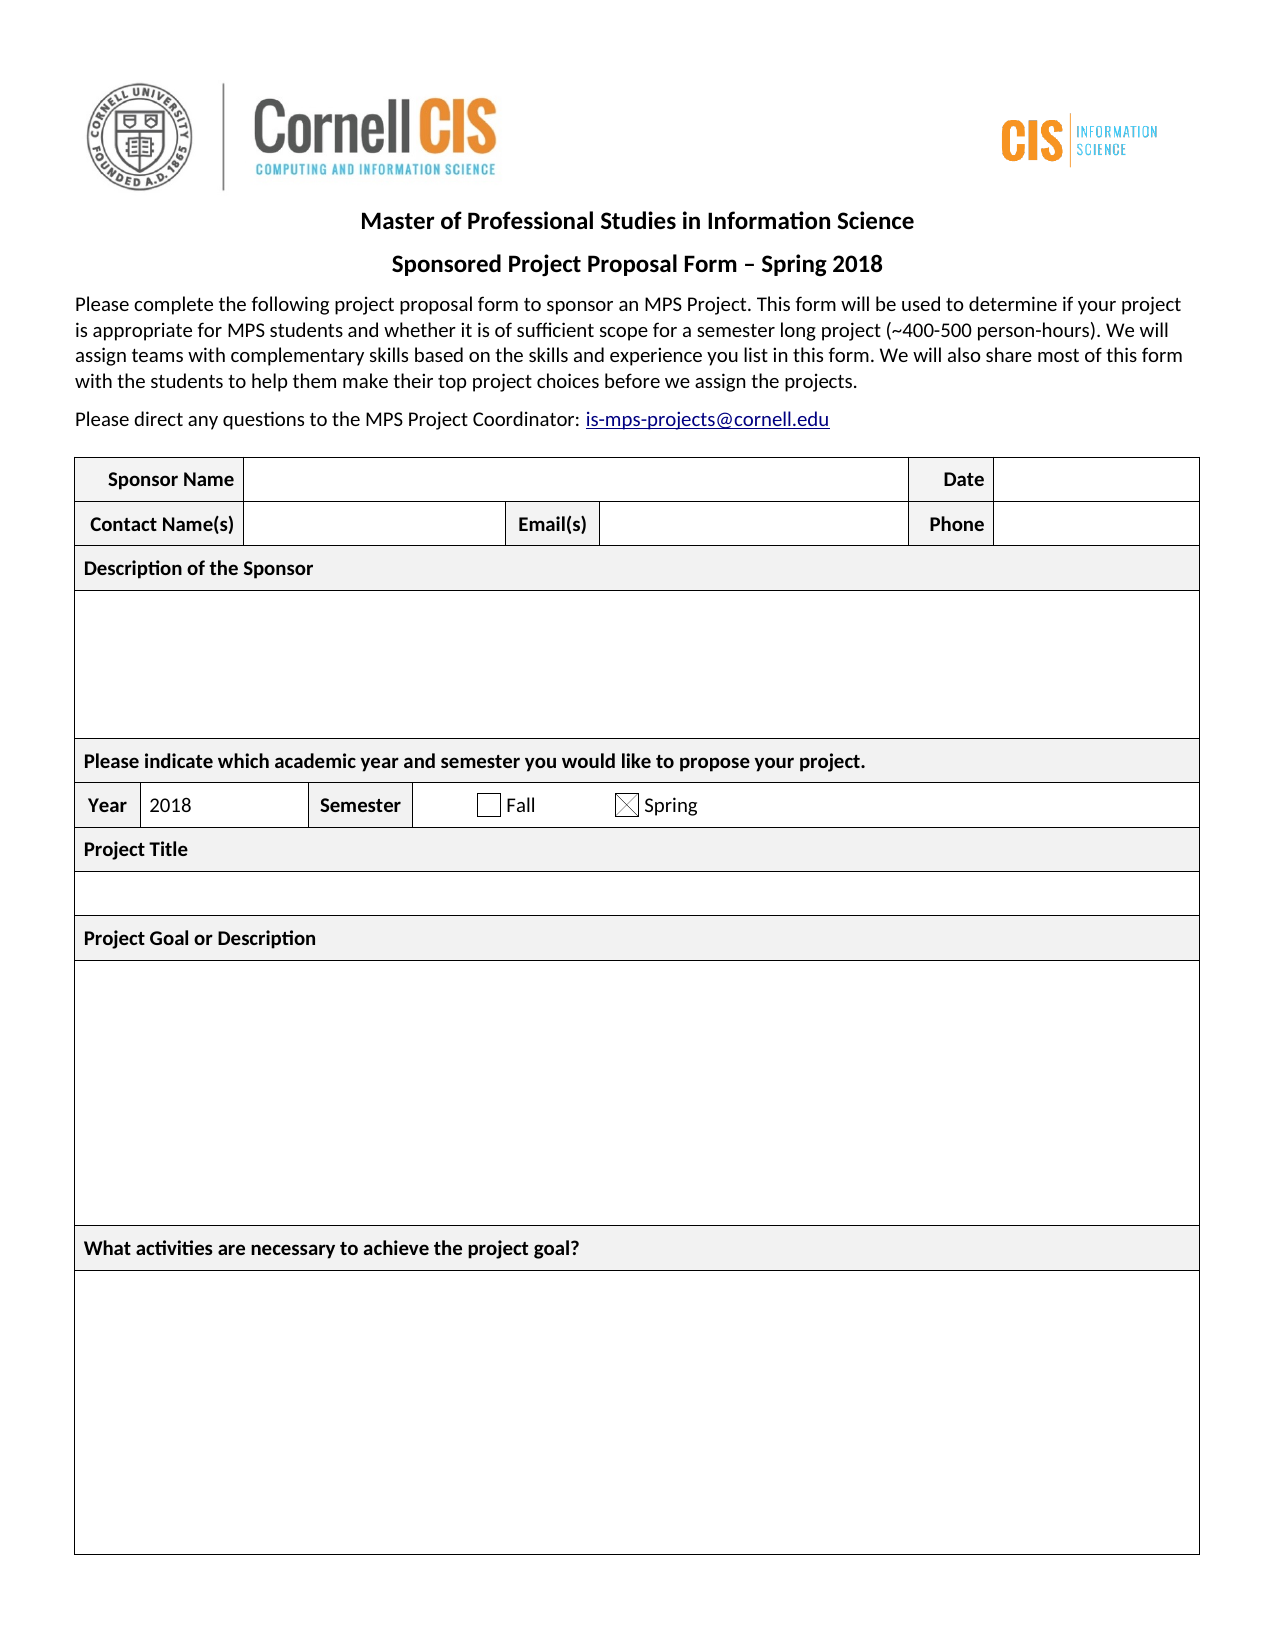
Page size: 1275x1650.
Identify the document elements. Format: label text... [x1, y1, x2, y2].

subtitle Master of Professional Studies in Information Science [75, 206, 1200, 236]
table_cell [712, 783, 1199, 827]
table_header Date [909, 458, 993, 501]
table_cell Spring [600, 783, 712, 827]
table_cell Project Goal or Description [75, 916, 1199, 960]
table_cell Contact Name(s) [75, 502, 243, 545]
table_cell [75, 872, 1199, 915]
table_cell Project Title [75, 828, 1199, 871]
table_cell Semester [309, 783, 412, 827]
table_cell [600, 502, 908, 545]
table_cell Please indicate which academic year and semester you would like to propose your project. [75, 739, 1199, 782]
table_header Sponsor Name [75, 458, 243, 501]
table_cell [994, 502, 1199, 545]
picture [75, 75, 507, 199]
table_cell [75, 961, 1199, 1225]
table_header [244, 458, 908, 501]
table_cell [75, 591, 1199, 738]
table_cell What activities are necessary to achieve the project goal? [75, 1226, 1199, 1270]
table_cell Email(s) [506, 502, 599, 545]
table_cell 2018 [141, 783, 308, 827]
table_cell [244, 502, 505, 545]
table_cell Description of the Sponsor [75, 546, 1199, 590]
subtitle Sponsored Project Proposal Form – Spring 2018 [75, 248, 1200, 279]
table_cell [75, 1271, 1199, 1553]
table_header [994, 458, 1199, 501]
picture [957, 75, 1200, 206]
text Please complete the following project proposal form to sponsor an MPS Project. This form will be used to determine if your project is appropriate for MPS students and whether it is of sufficient scope for a semester long project (~400-500 person-hours). We will assign teams with complementary skills based on the skills and experience you list in this form. We will also share most of this form with the students to help them make their top project choices before we assign the projects. [75, 292, 1200, 393]
text Please direct any questions to the MPS Project Coordinator: is-mps-projects@cornell.edu [75, 406, 1200, 431]
table_cell Fall [413, 783, 599, 827]
table_cell Phone [909, 502, 993, 545]
table_cell Year [75, 783, 140, 827]
